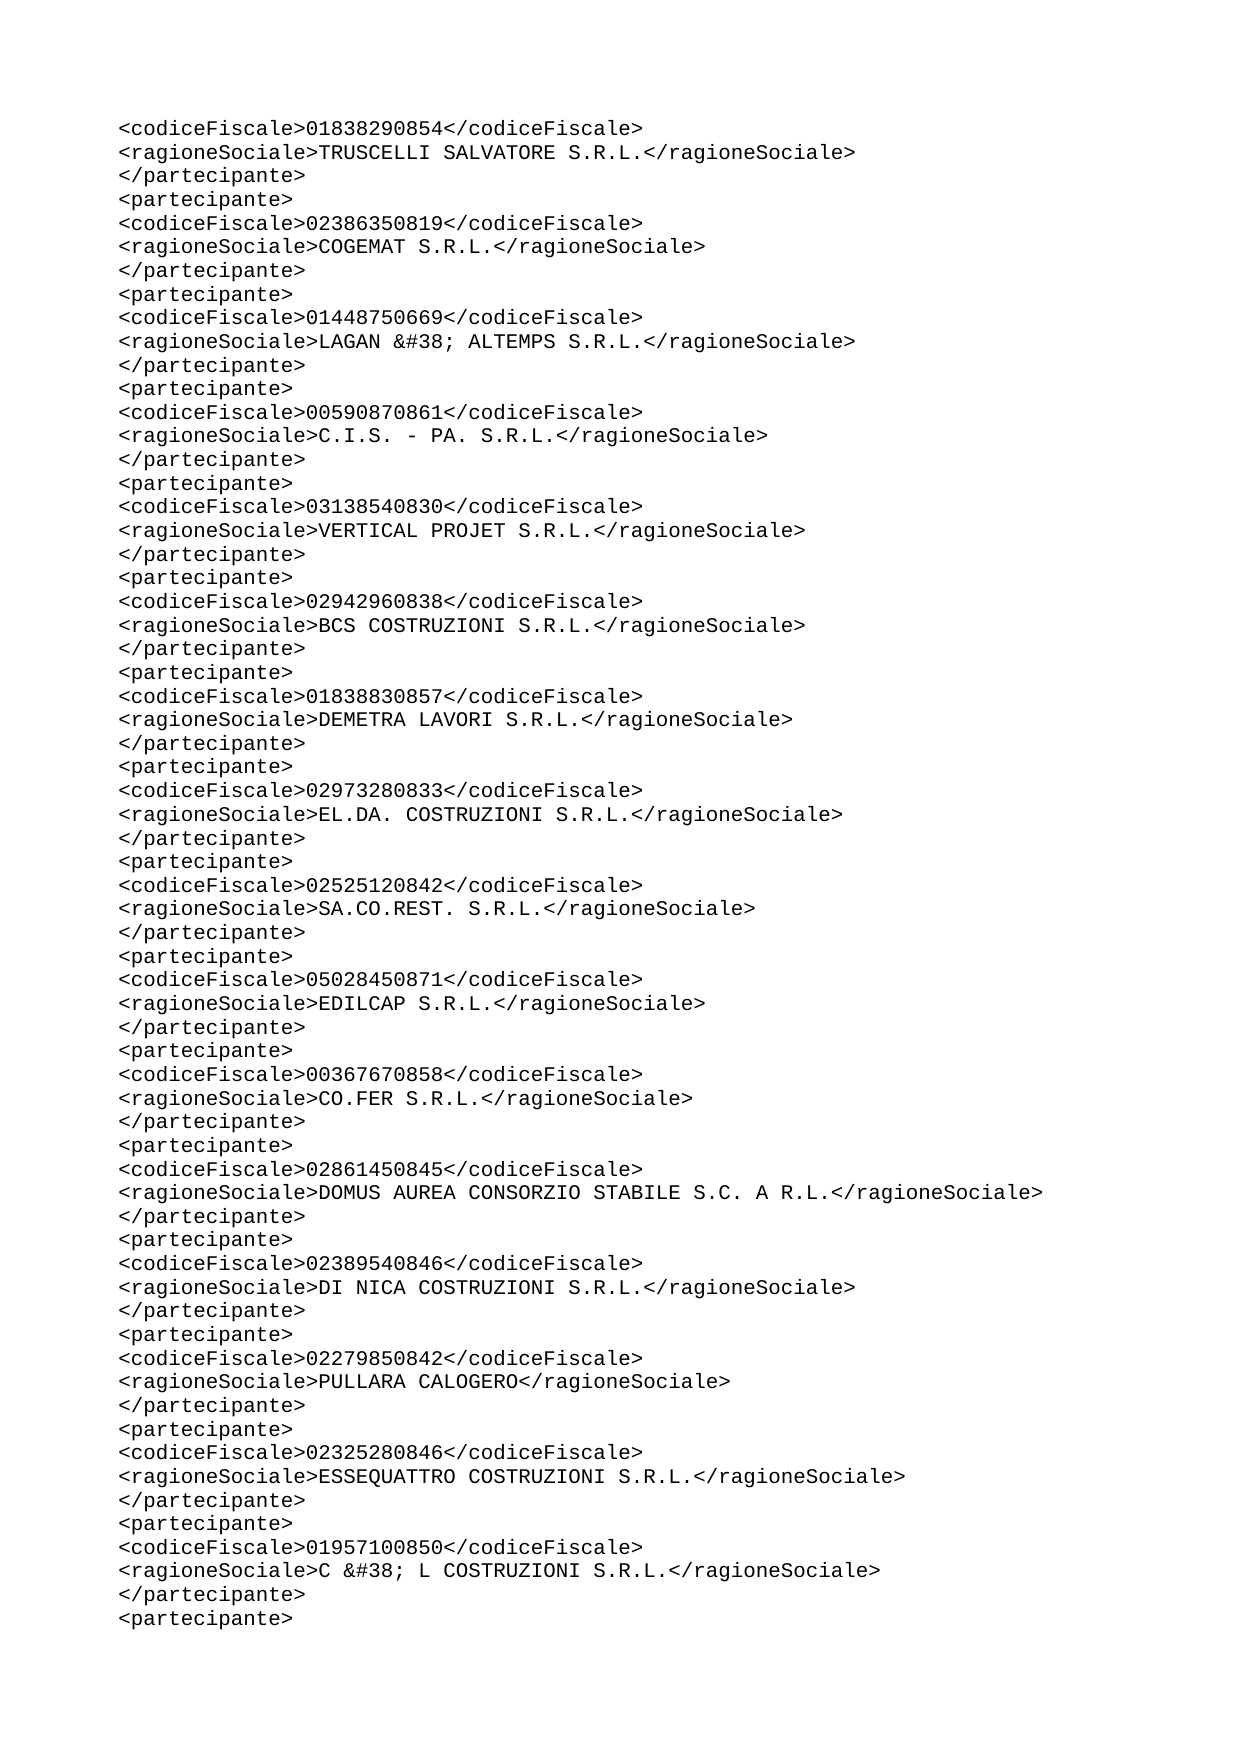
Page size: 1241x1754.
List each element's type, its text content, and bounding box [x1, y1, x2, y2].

text </partecipante> [118, 733, 1122, 757]
text </partecipante> [118, 165, 1122, 189]
text <codiceFiscale>01448750669</codiceFiscale> [118, 307, 1122, 331]
text <partecipante> [118, 757, 1122, 780]
text <partecipante> [118, 1419, 1122, 1442]
text <codiceFiscale>01957100850</codiceFiscale> [118, 1537, 1122, 1561]
text </partecipante> [118, 827, 1122, 851]
text <ragioneSociale>ESSEQUATTRO COSTRUZIONI S.R.L.</ragioneSociale> [118, 1466, 1122, 1489]
text <ragioneSociale>EL.DA. COSTRUZIONI S.R.L.</ragioneSociale> [118, 804, 1122, 827]
text </partecipante> [118, 922, 1122, 946]
text <ragioneSociale>SA.CO.REST. S.R.L.</ragioneSociale> [118, 898, 1122, 922]
text </partecipante> [118, 1395, 1122, 1419]
text <partecipante> [118, 1135, 1122, 1158]
text <partecipante> [118, 1040, 1122, 1064]
text <partecipante> [118, 567, 1122, 591]
text <codiceFiscale>02861450845</codiceFiscale> [118, 1158, 1122, 1182]
text <codiceFiscale>01838830857</codiceFiscale> [118, 686, 1122, 709]
text <partecipante> [118, 851, 1122, 875]
text <partecipante> [118, 1608, 1122, 1631]
text <ragioneSociale>C &#38; L COSTRUZIONI S.R.L.</ragioneSociale> [118, 1561, 1122, 1584]
text <partecipante> [118, 662, 1122, 686]
text <codiceFiscale>00367670858</codiceFiscale> [118, 1064, 1122, 1088]
text <partecipante> [118, 1229, 1122, 1253]
text <ragioneSociale>DOMUS AUREA CONSORZIO STABILE S.C. A R.L.</ragioneSociale> [118, 1182, 1122, 1206]
text <partecipante> [118, 1324, 1122, 1348]
text <partecipante> [118, 189, 1122, 213]
text <codiceFiscale>02973280833</codiceFiscale> [118, 780, 1122, 804]
text <ragioneSociale>DI NICA COSTRUZIONI S.R.L.</ragioneSociale> [118, 1277, 1122, 1300]
text <codiceFiscale>02942960838</codiceFiscale> [118, 591, 1122, 615]
text <ragioneSociale>PULLARA CALOGERO</ragioneSociale> [118, 1371, 1122, 1395]
text <ragioneSociale>EDILCAP S.R.L.</ragioneSociale> [118, 993, 1122, 1017]
text </partecipante> [118, 1206, 1122, 1229]
text <codiceFiscale>02389540846</codiceFiscale> [118, 1253, 1122, 1277]
text </partecipante> [118, 354, 1122, 378]
text <codiceFiscale>02525120842</codiceFiscale> [118, 875, 1122, 898]
text <ragioneSociale>COGEMAT S.R.L.</ragioneSociale> [118, 236, 1122, 260]
text </partecipante> [118, 1489, 1122, 1513]
text <codiceFiscale>00590870861</codiceFiscale> [118, 402, 1122, 426]
text <codiceFiscale>03138540830</codiceFiscale> [118, 496, 1122, 520]
text <partecipante> [118, 378, 1122, 402]
text <partecipante> [118, 284, 1122, 307]
text </partecipante> [118, 1017, 1122, 1040]
text <codiceFiscale>01838290854</codiceFiscale> [118, 118, 1122, 142]
text <codiceFiscale>05028450871</codiceFiscale> [118, 969, 1122, 993]
text <ragioneSociale>VERTICAL PROJET S.R.L.</ragioneSociale> [118, 520, 1122, 544]
text <ragioneSociale>TRUSCELLI SALVATORE S.R.L.</ragioneSociale> [118, 142, 1122, 165]
text </partecipante> [118, 1111, 1122, 1135]
text <ragioneSociale>BCS COSTRUZIONI S.R.L.</ragioneSociale> [118, 615, 1122, 638]
text <codiceFiscale>02279850842</codiceFiscale> [118, 1348, 1122, 1371]
text <partecipante> [118, 1513, 1122, 1537]
text </partecipante> [118, 638, 1122, 662]
text <ragioneSociale>CO.FER S.R.L.</ragioneSociale> [118, 1088, 1122, 1111]
text </partecipante> [118, 449, 1122, 473]
text <ragioneSociale>LAGAN &#38; ALTEMPS S.R.L.</ragioneSociale> [118, 331, 1122, 354]
text <partecipante> [118, 473, 1122, 496]
text </partecipante> [118, 260, 1122, 284]
text <codiceFiscale>02325280846</codiceFiscale> [118, 1442, 1122, 1466]
text </partecipante> [118, 544, 1122, 567]
text <ragioneSociale>DEMETRA LAVORI S.R.L.</ragioneSociale> [118, 709, 1122, 733]
text <codiceFiscale>02386350819</codiceFiscale> [118, 213, 1122, 236]
text </partecipante> [118, 1584, 1122, 1608]
text <ragioneSociale>C.I.S. - PA. S.R.L.</ragioneSociale> [118, 426, 1122, 449]
text <partecipante> [118, 946, 1122, 969]
text </partecipante> [118, 1300, 1122, 1324]
